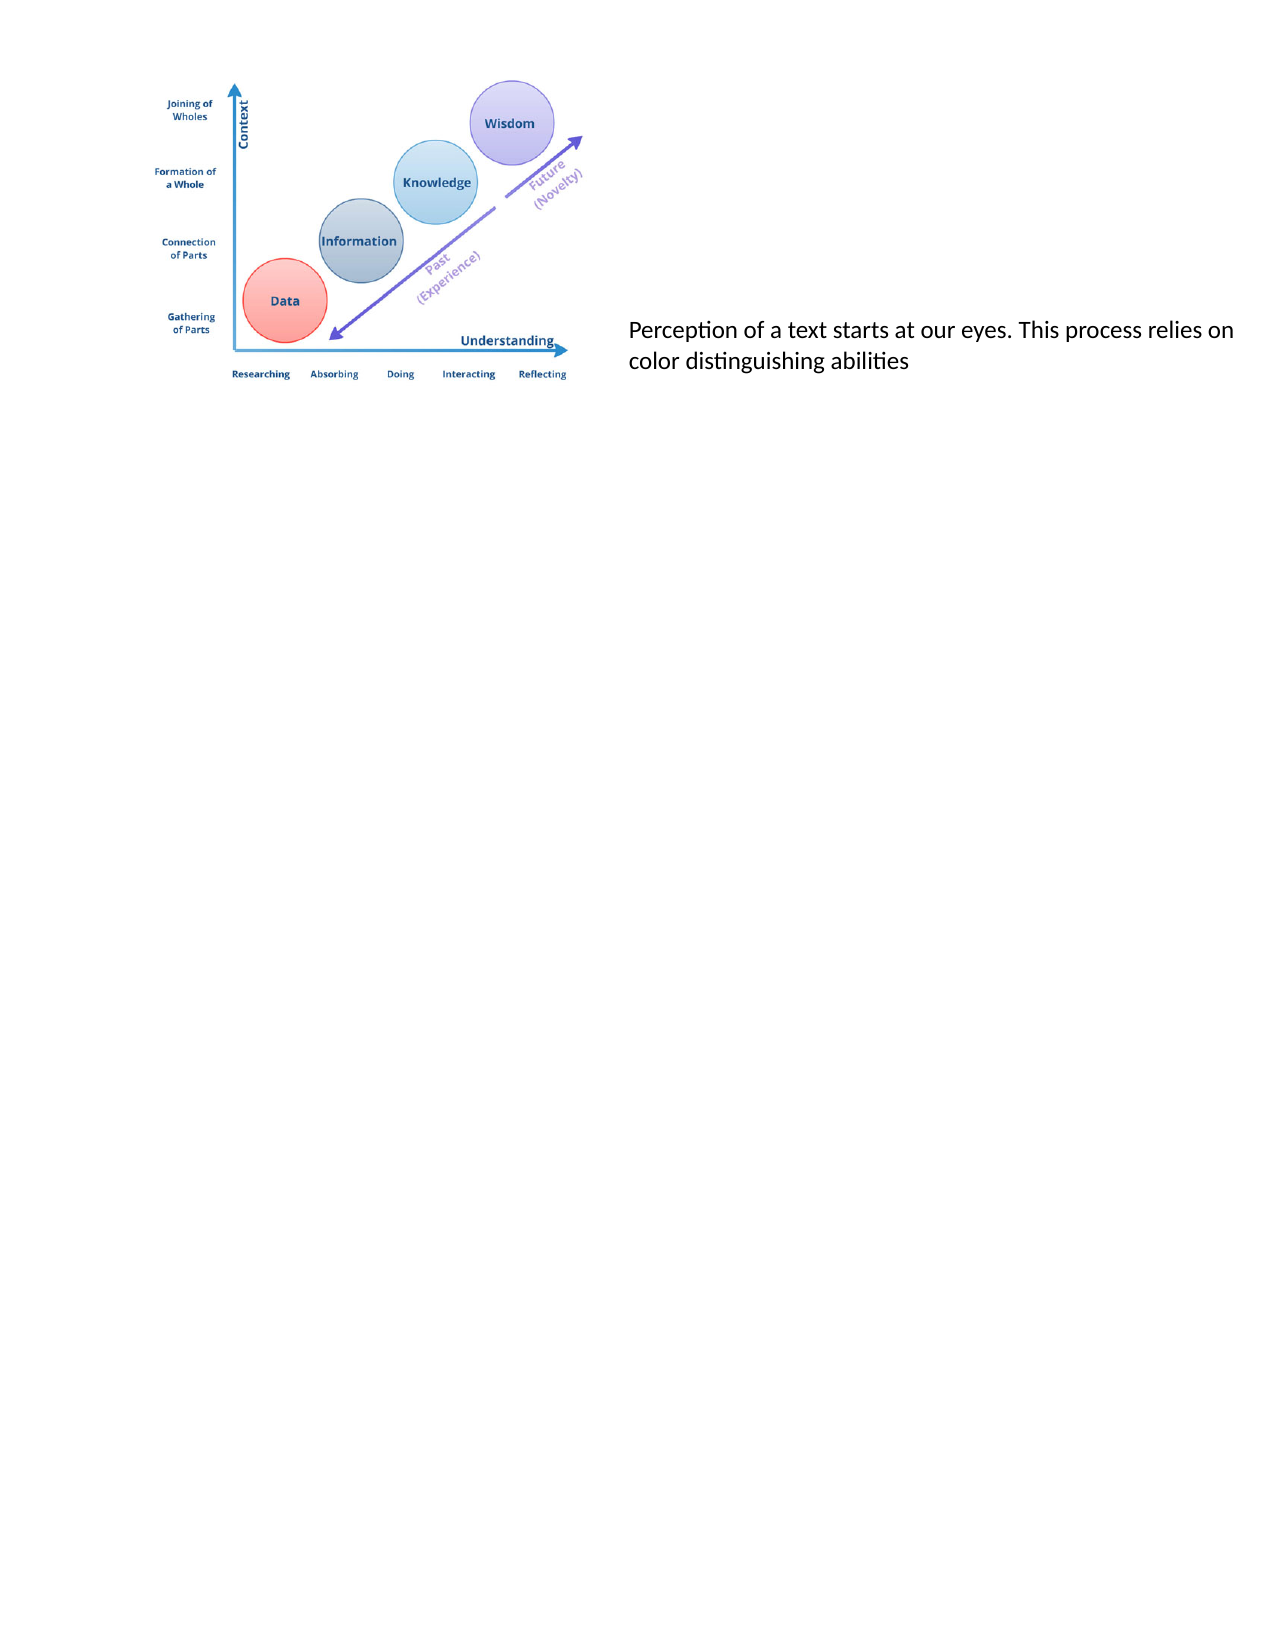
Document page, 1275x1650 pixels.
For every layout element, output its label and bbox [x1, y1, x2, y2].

picture [147, 73, 599, 386]
